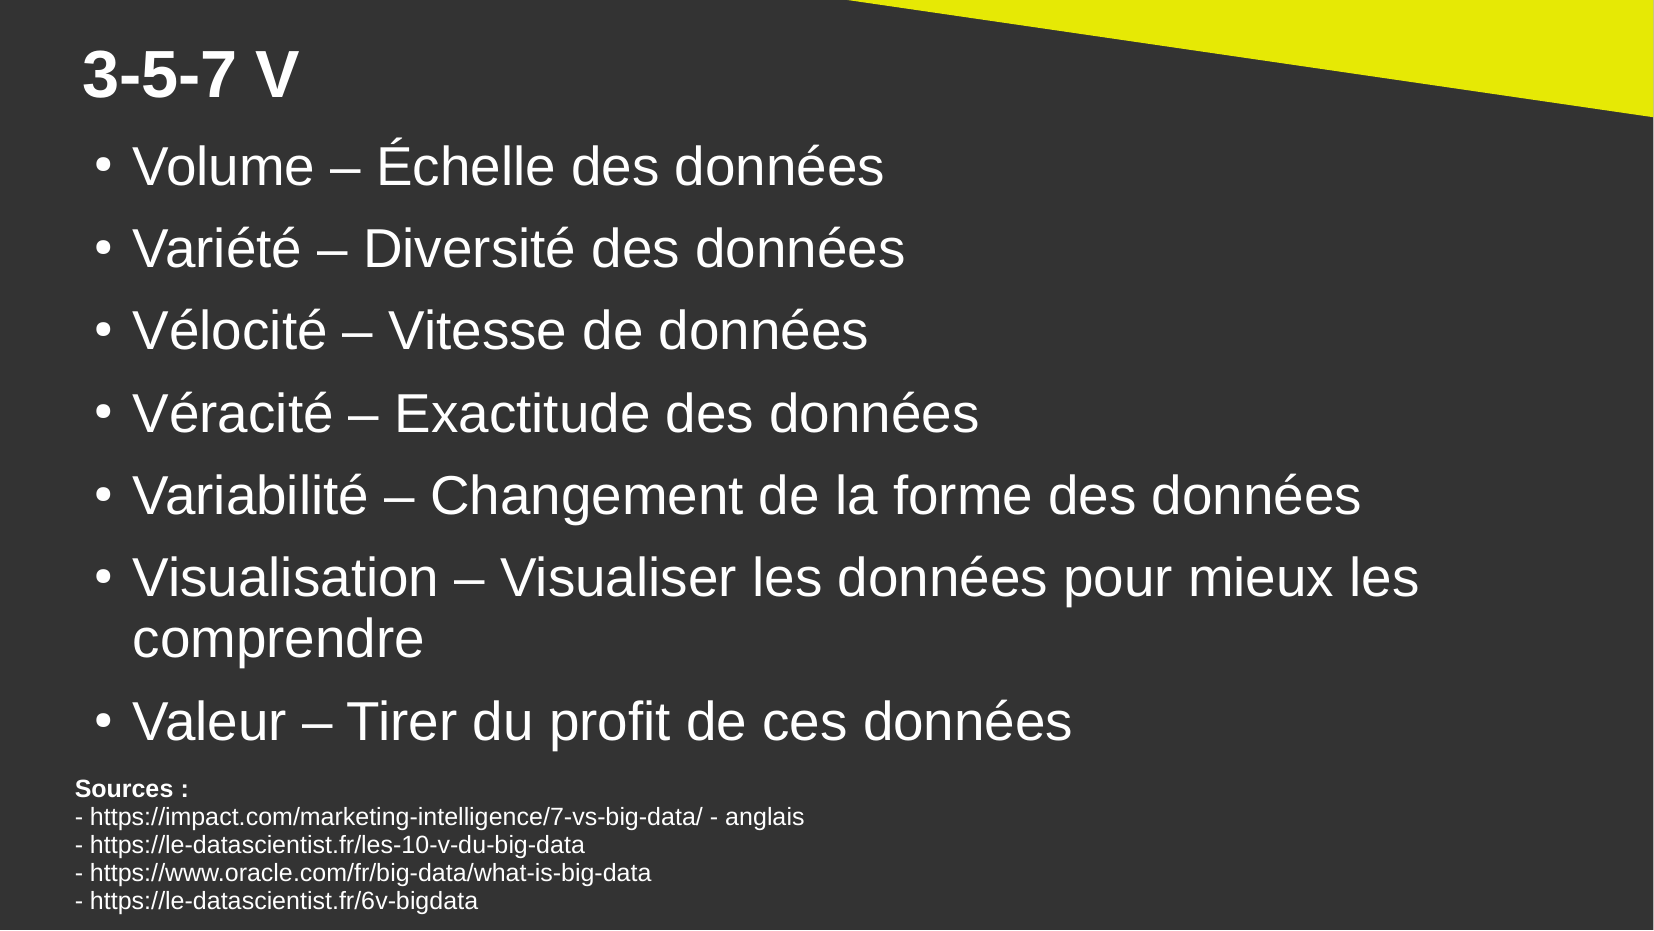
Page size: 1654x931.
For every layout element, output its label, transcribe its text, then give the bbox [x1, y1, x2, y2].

text_box Sources : - https://impact.com/marketing-intelligence/7-vs-big-data/ - anglais - https://le-datascientist.fr/les-10-v-du-big-data - https://www.oracle.com/fr/big-data/what-is-big-data - https://le-datascientist.fr/6v-bigdata [60, 767, 1546, 931]
text_box [847, 0, 1654, 118]
title 3-5-7 V [82, 37, 1571, 114]
list Volume – Échelle des données Variété – Diversité des données Vélocité – Vitesse de données Véracité – Exactitude des données Variabilité – Changement de la forme des données Visualisation – Visualiser les données pour mieux les comprendre Valeur – Tirer du profit de ces données [80, 135, 1654, 756]
